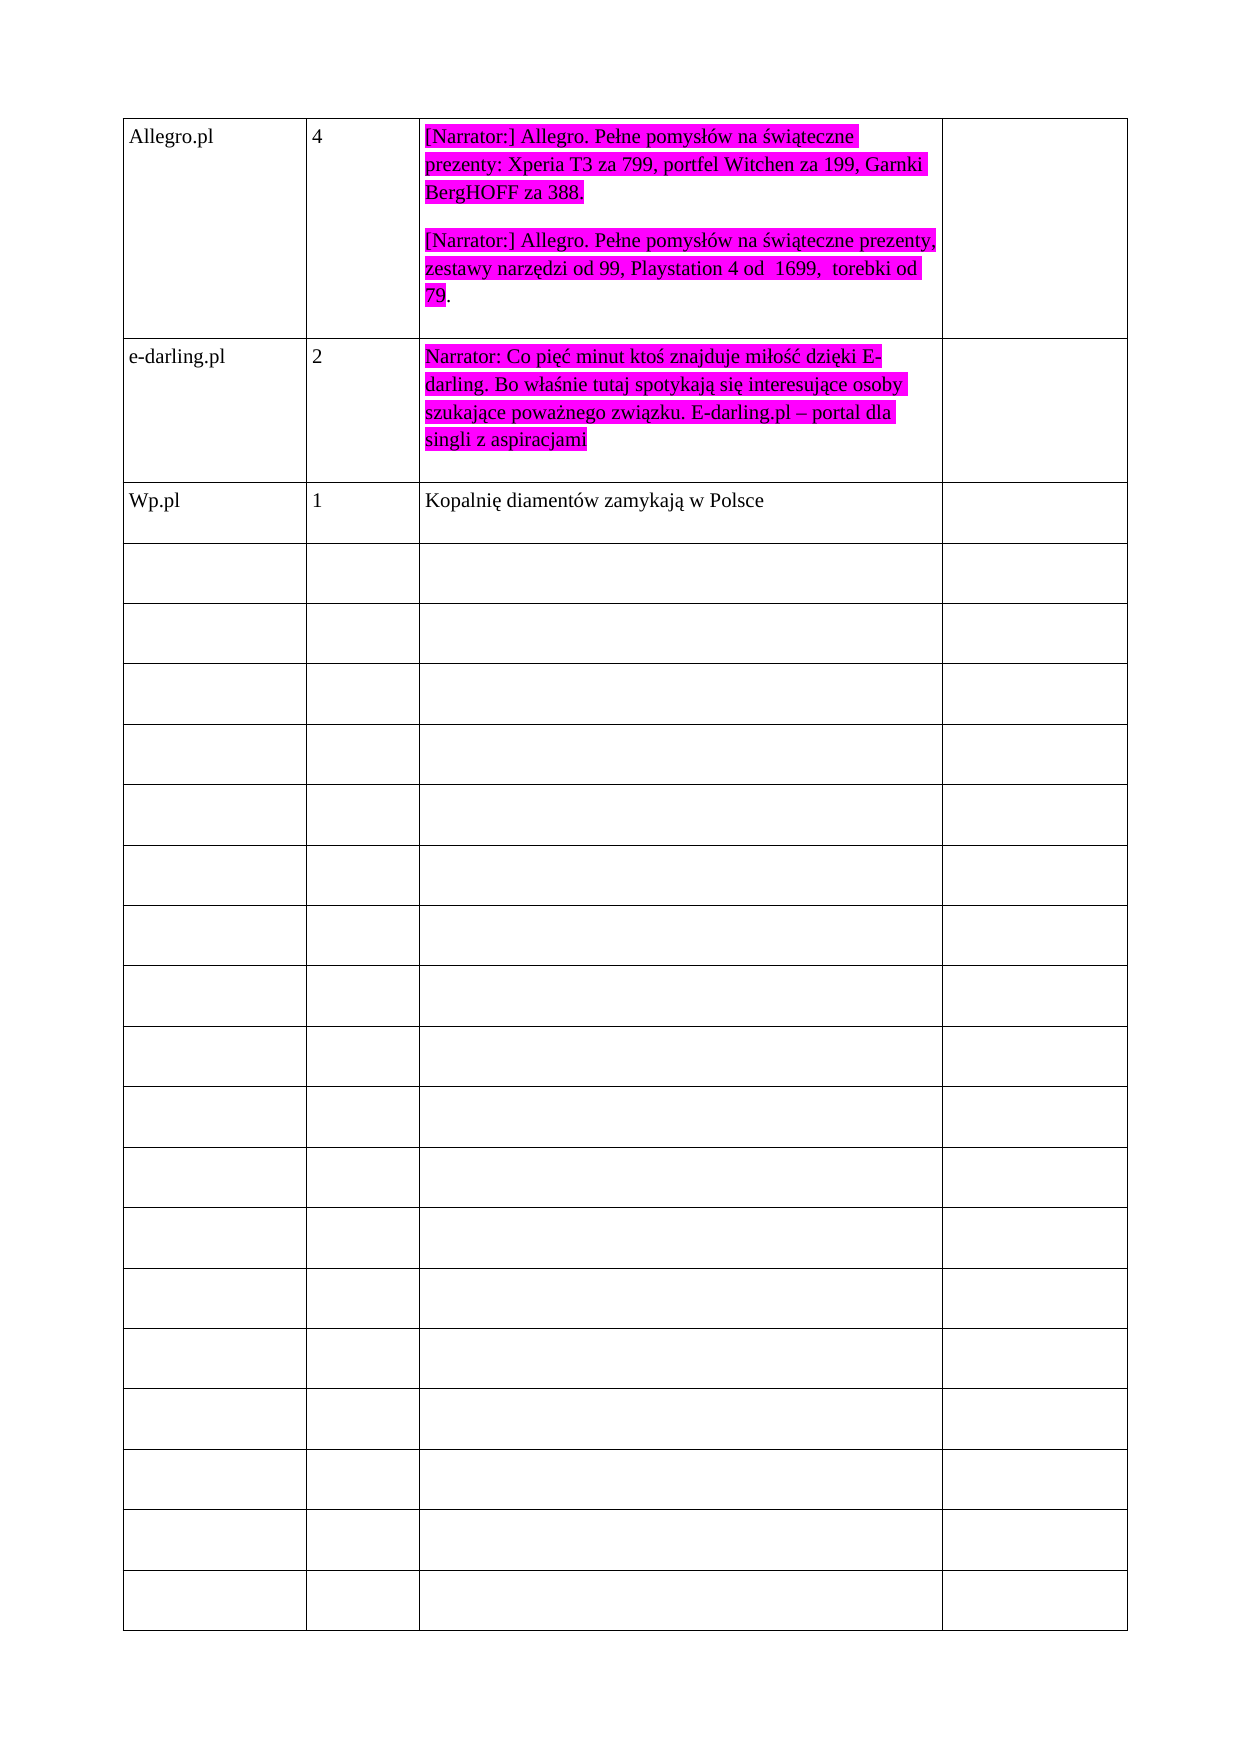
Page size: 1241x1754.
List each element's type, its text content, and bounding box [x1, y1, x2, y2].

table_cell [124, 1269, 306, 1328]
table_cell [124, 1329, 306, 1388]
table_cell [307, 1027, 419, 1086]
table_cell [420, 604, 942, 663]
table_cell [420, 1269, 942, 1328]
table_cell [124, 725, 306, 784]
table_cell Narrator: Co pięć minut ktoś znajduje miłość dzięki E-darling. Bo właśnie tutaj spotykają się interesujące osoby szukające poważnego związku. E-darling.pl – portal dla singli z aspiracjami [420, 339, 942, 482]
table_cell [420, 1450, 942, 1509]
table_cell [943, 604, 1127, 663]
table_cell [943, 483, 1127, 542]
table_cell [307, 544, 419, 603]
table_cell [307, 664, 419, 724]
table_cell [943, 1148, 1127, 1207]
table_cell [124, 1510, 306, 1569]
table_cell Wp.pl [124, 483, 306, 542]
table_cell [420, 664, 942, 724]
table_cell [307, 846, 419, 905]
table_cell [124, 846, 306, 905]
table_cell [124, 966, 306, 1026]
table_cell [307, 1148, 419, 1207]
table_cell [420, 1148, 942, 1207]
table_cell [307, 1329, 419, 1388]
table_cell [307, 1087, 419, 1147]
table_cell [943, 1389, 1127, 1449]
table_cell [420, 725, 942, 784]
table_cell [420, 544, 942, 603]
table_cell [307, 1389, 419, 1449]
table_cell [943, 906, 1127, 965]
table_cell [307, 1510, 419, 1569]
table_cell [420, 1208, 942, 1267]
table_cell [943, 339, 1127, 482]
table_cell [420, 1571, 942, 1630]
table_cell [943, 725, 1127, 784]
table_cell [307, 1450, 419, 1509]
table_cell Allegro.pl [124, 119, 306, 338]
table_cell [307, 906, 419, 965]
table_cell [124, 1450, 306, 1509]
table_cell e-darling.pl [124, 339, 306, 482]
table_cell [943, 1450, 1127, 1509]
table_cell [307, 604, 419, 663]
table_cell [420, 1510, 942, 1569]
table_cell [943, 1087, 1127, 1147]
table_cell [943, 1329, 1127, 1388]
table_cell [943, 1208, 1127, 1267]
table_cell [943, 846, 1127, 905]
table_cell [124, 1571, 306, 1630]
table_cell [Narrator:] Allegro. Pełne pomysłów na świąteczne prezenty: Xperia T3 za 799, portfel Witchen za 199, Garnki BergHOFF za 388. [Narrator:] Allegro. Pełne pomysłów na świąteczne prezenty, zestawy narzędzi od 99, Playstation 4 od 1699, torebki od 79. [420, 119, 942, 338]
table_cell [420, 906, 942, 965]
table_cell [124, 1208, 306, 1267]
table_cell [124, 1027, 306, 1086]
table_cell [124, 906, 306, 965]
table_cell [124, 785, 306, 844]
table_cell [420, 785, 942, 844]
table_cell [420, 1329, 942, 1388]
table_cell [943, 119, 1127, 338]
table_cell [124, 604, 306, 663]
table_cell [943, 1269, 1127, 1328]
table_cell [124, 1389, 306, 1449]
table_cell [124, 664, 306, 724]
table_cell [943, 785, 1127, 844]
table_cell [307, 725, 419, 784]
table_cell [307, 966, 419, 1026]
table_cell [943, 1027, 1127, 1086]
table_cell [943, 966, 1127, 1026]
table_cell [420, 846, 942, 905]
table_cell [124, 544, 306, 603]
table_cell [307, 1571, 419, 1630]
table_cell [307, 1269, 419, 1328]
table_cell [943, 664, 1127, 724]
table_cell [943, 544, 1127, 603]
table_cell [307, 1208, 419, 1267]
table_cell [943, 1571, 1127, 1630]
table_cell [943, 1510, 1127, 1569]
table_cell [124, 1087, 306, 1147]
table_cell [307, 785, 419, 844]
table_cell Kopalnię diamentów zamykają w Polsce [420, 483, 942, 542]
table_cell 2 [307, 339, 419, 482]
table_cell [420, 1087, 942, 1147]
table_cell [420, 1389, 942, 1449]
table_cell [420, 1027, 942, 1086]
table_cell 1 [307, 483, 419, 542]
table_cell [124, 1148, 306, 1207]
table_cell 4 [307, 119, 419, 338]
table_cell [420, 966, 942, 1026]
